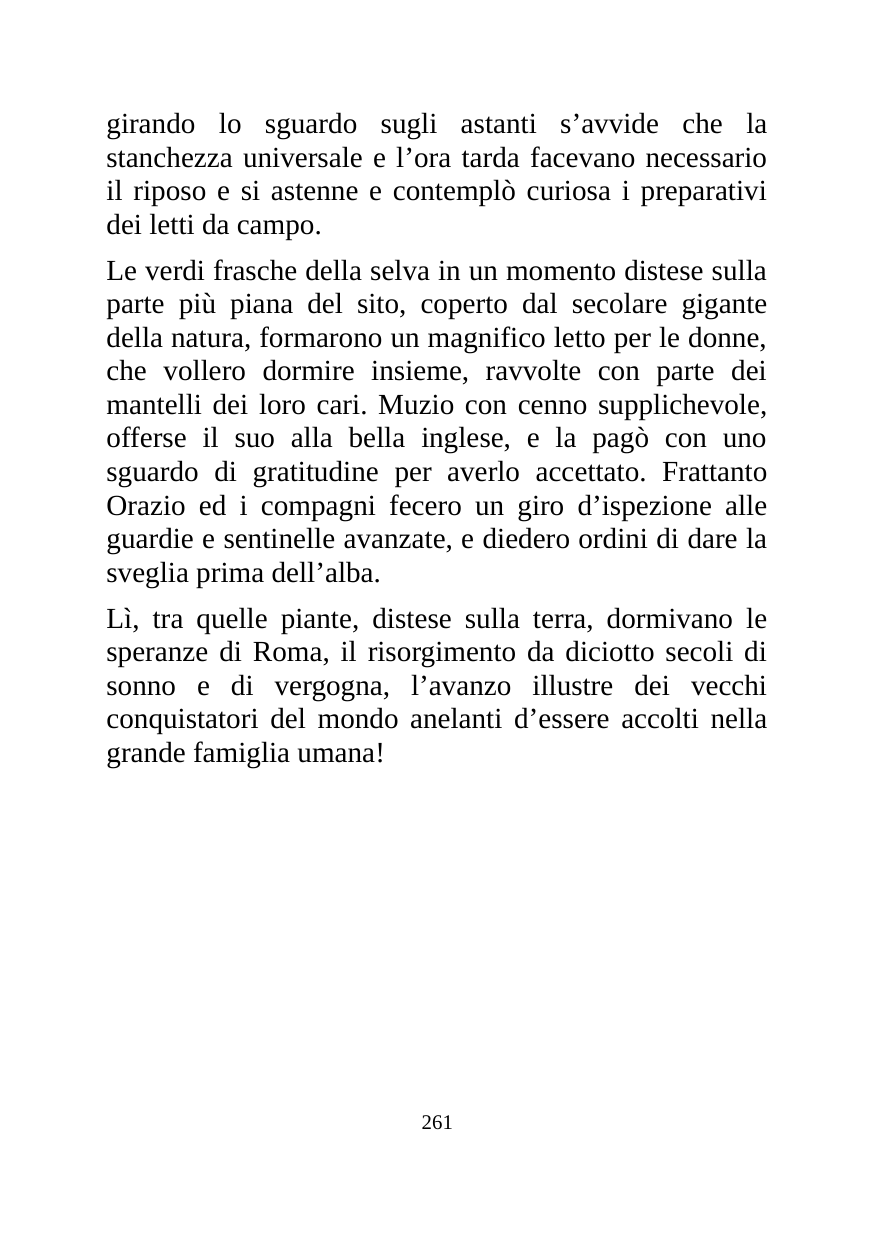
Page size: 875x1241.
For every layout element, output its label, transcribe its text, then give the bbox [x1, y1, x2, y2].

text Lì, tra quelle piante, distese sulla terra, dormivano le speranze di Roma, il risorgimento da diciotto secoli di sonno e di vergogna, l’avanzo illustre dei vecchi conquistatori del mondo anelanti d’essere accolti nella grande famiglia umana! [106, 601, 768, 768]
text girando lo sguardo sugli astanti s’avvide che la stanchezza universale e l’ora tarda facevano necessario il riposo e si astenne e contemplò curiosa i preparativi dei letti da campo. [106, 106, 768, 240]
text Le verdi frasche della selva in un momento distese sulla parte più piana del sito, coperto dal secolare gigante della natura, formarono un magnifico letto per le donne, che vollero dormire insieme, ravvolte con parte dei mantelli dei loro cari. Muzio con cenno supplichevole, offerse il suo alla bella inglese, e la pagò con uno sguardo di gratitudine per averlo accettato. Frattanto Orazio ed i compagni fecero un giro d’ispezione alle guardie e sentinelle avanzate, e diedero ordini di dare la sveglia prima dell’alba. [106, 253, 768, 588]
